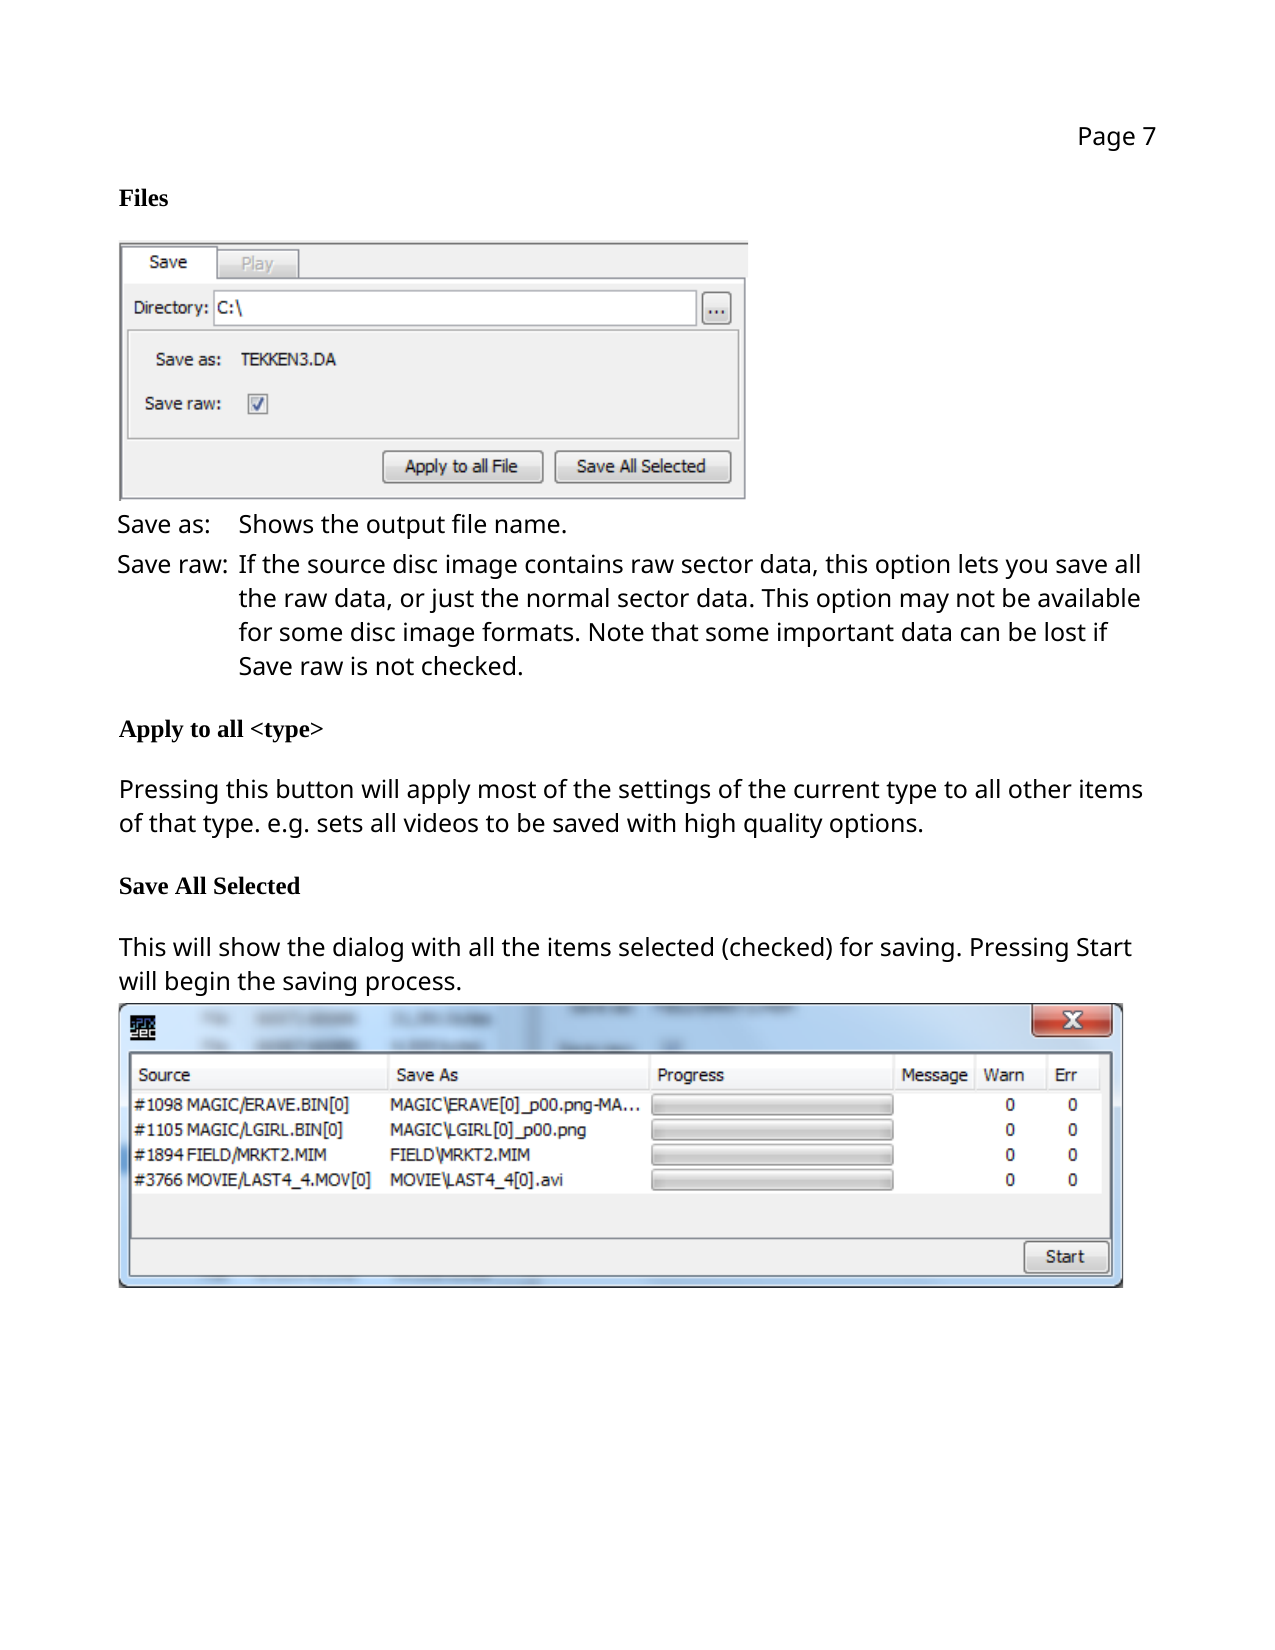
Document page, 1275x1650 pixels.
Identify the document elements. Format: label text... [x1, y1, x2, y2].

text This will show the dialog with all the items selected (checked) for saving. Pressing Start will begin the saving process. [118, 929, 1156, 997]
text Pressing this button will apply most of the settings of the current type to all other items of that type. e.g. sets all videos to be saved with high quality options. [118, 772, 1156, 840]
text Save raw: If the source disc image contains raw sector data, this option lets you save all the raw data, or just the normal sector data. This option may not be available for some disc image formats. Note that some important data can be lost if Save raw is not checked. [117, 546, 1156, 683]
picture [118, 1003, 1124, 1288]
subtitle Files [118, 183, 1156, 211]
subtitle Apply to all <type> [118, 714, 1156, 742]
subtitle Save All Selected [118, 871, 1156, 900]
picture [118, 240, 749, 501]
text Save as: Shows the output file name. [117, 506, 1156, 540]
